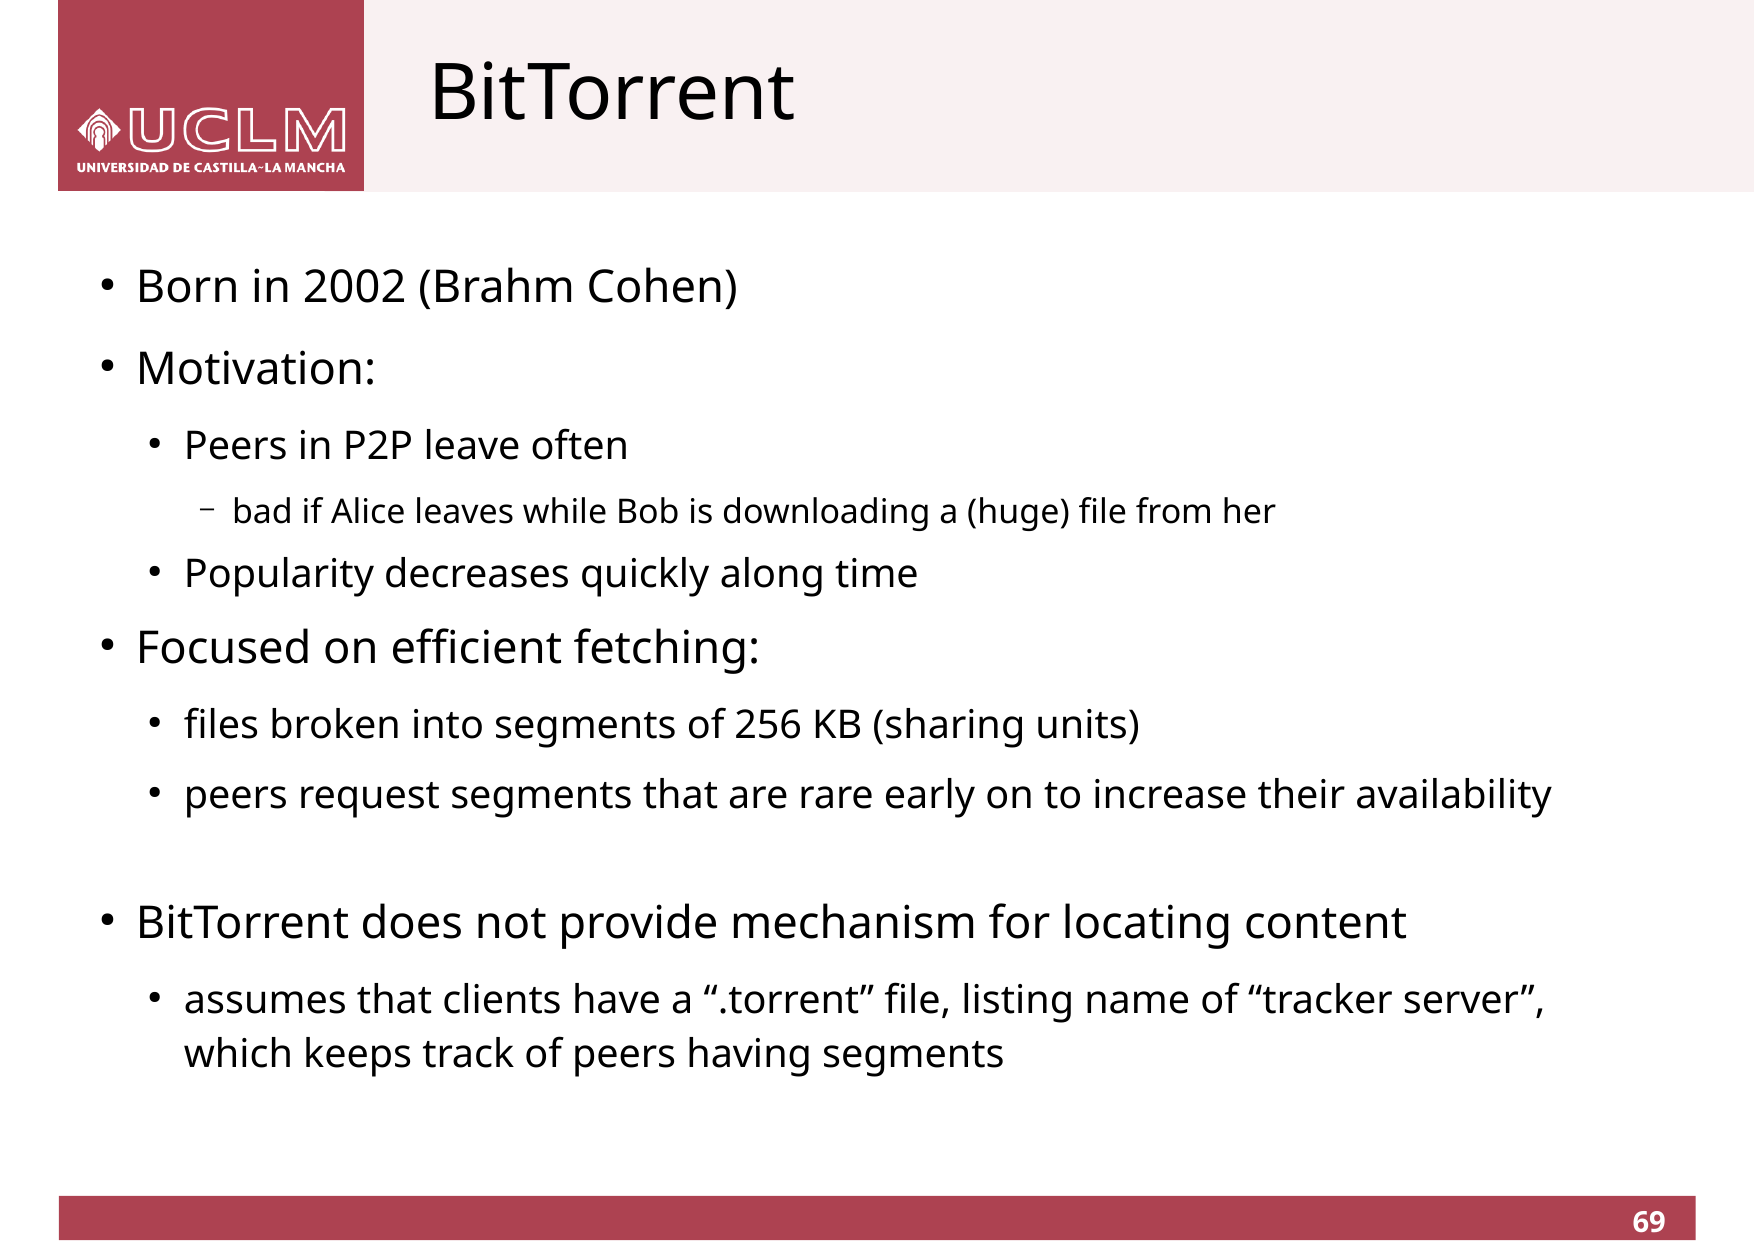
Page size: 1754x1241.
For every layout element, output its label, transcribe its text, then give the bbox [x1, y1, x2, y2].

picture [58, 0, 364, 191]
list Born in 2002 (Brahm Cohen) Motivation: Peers in P2P leave often bad if Alice leaves while Bob is downloading a (huge) file from her Popularity decreases quickly along time Focused on efficient fetching: files broken into segments of 256 KB (sharing units) peers request segments that are rare early on to increase their availability BitTorrent does not provide mechanism for locating content assumes that clients have a “.torrent” file, listing name of “tracker server”, which keeps track of peers having segments [87, 254, 1667, 1089]
title BitTorrent [413, 0, 1667, 198]
